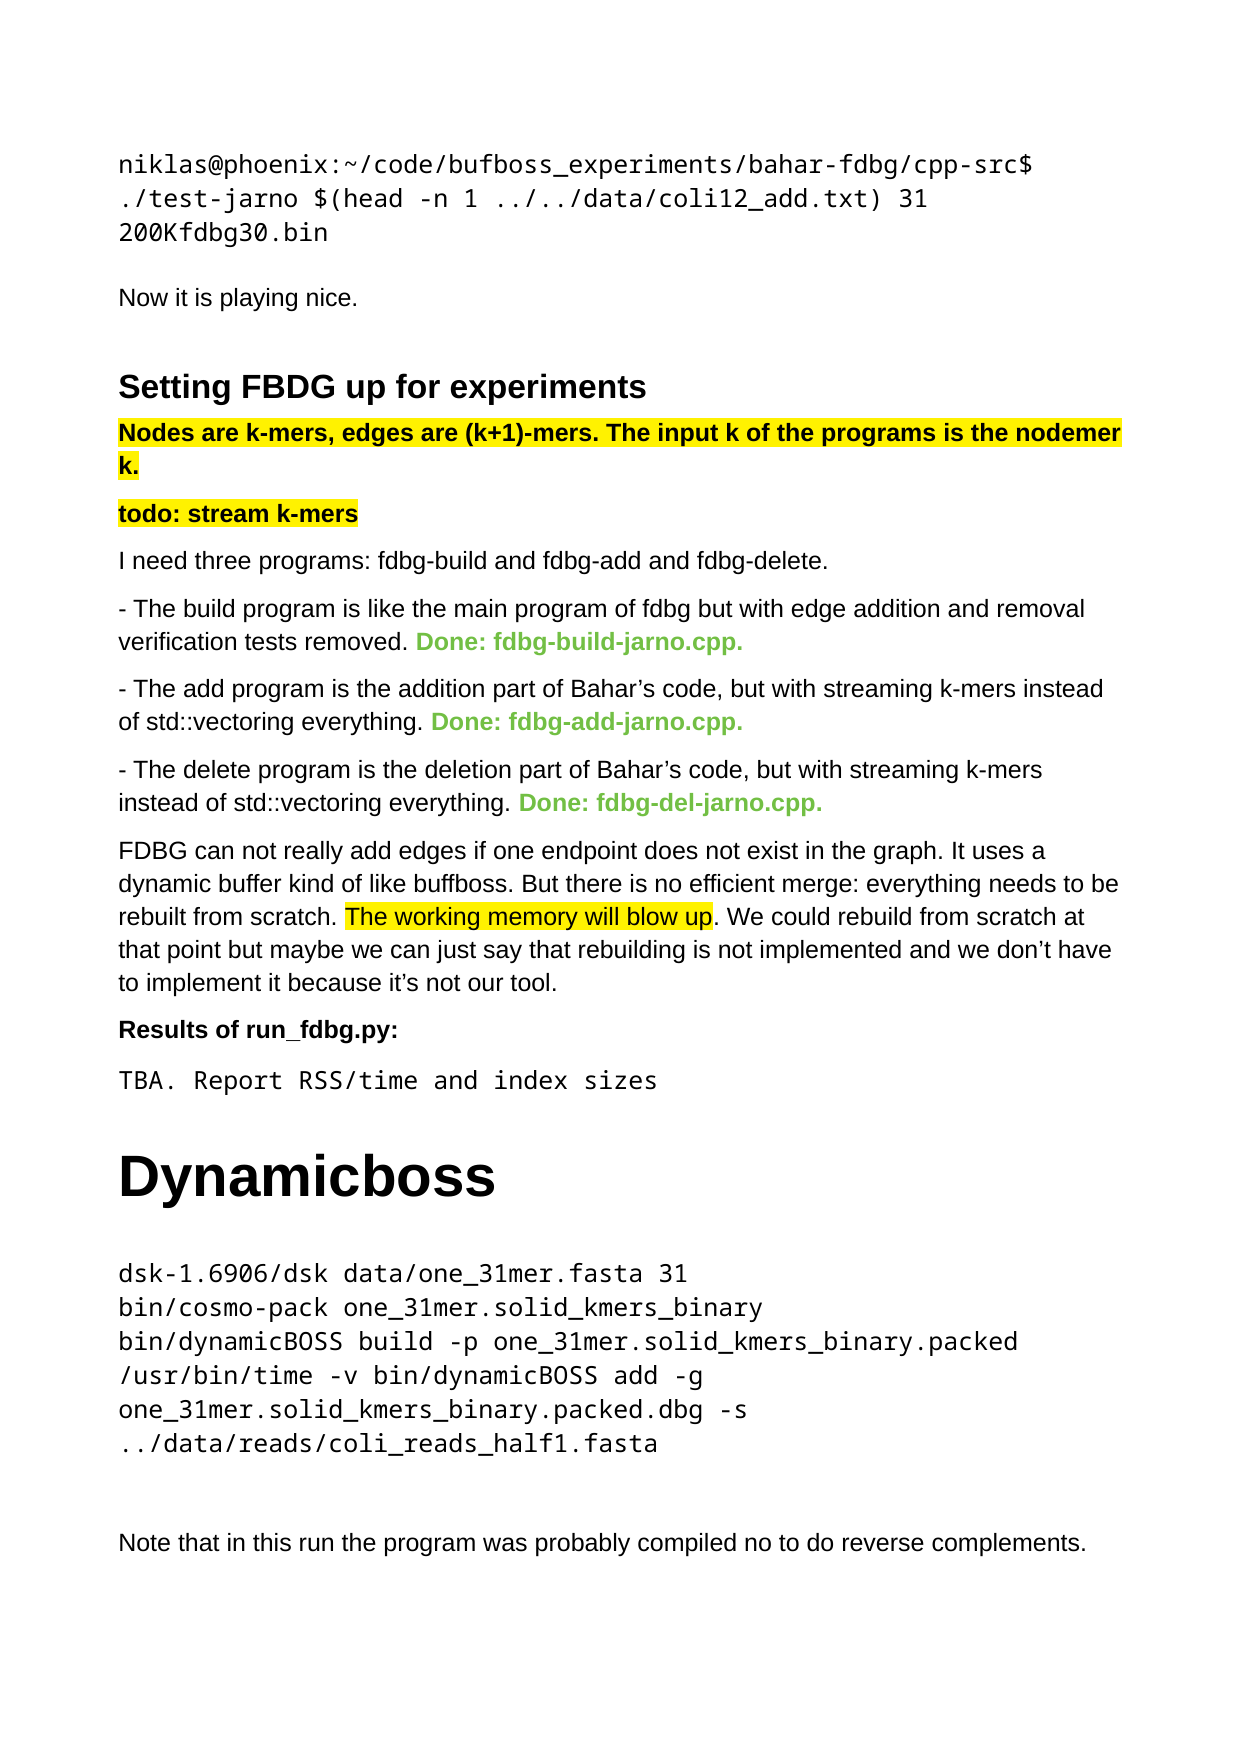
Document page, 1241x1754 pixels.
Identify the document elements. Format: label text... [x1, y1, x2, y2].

text Now it is playing nice. [118, 283, 1122, 312]
text bin/dynamicBOSS build -p one_31mer.solid_kmers_binary.packed [118, 1323, 1122, 1357]
text bin/cosmo-pack one_31mer.solid_kmers_binary [118, 1289, 1122, 1323]
text I need three programs: fdbg-build and fdbg-add and fdbg-delete. [118, 546, 1122, 575]
text - The add program is the addition part of Bahar’s code, but with streaming k-mers instead of std::vectoring everything. Done: fdbg-add-jarno.cpp. [118, 674, 1122, 736]
text Note that in this run the program was probably compiled no to do reverse complements. [118, 1528, 1122, 1557]
subtitle Setting FBDG up for experiments [118, 367, 1122, 405]
text /usr/bin/time -v bin/dynamicBOSS add -g one_31mer.solid_kmers_binary.packed.dbg -s ../data/reads/coli_reads_half1.fasta [118, 1357, 1122, 1460]
text Nodes are k-mers, edges are (k+1)-mers. The input k of the programs is the nodemer k. [118, 418, 1122, 480]
text niklas@phoenix:~/code/bufboss_experiments/bahar-fdbg/cpp-src$ ./test-jarno $(head -n 1 ../../data/coli12_add.txt) 31 200Kfdbg30.bin [118, 147, 1122, 249]
text Results of run_fdbg.py: [118, 1015, 1122, 1044]
text TBA. Report RSS/time and index sizes [118, 1063, 1122, 1097]
text FDBG can not really add edges if one endpoint does not exist in the graph. It uses a dynamic buffer kind of like buffboss. But there is no efficient merge: everything needs to be rebuilt from scratch. The working memory will blow up. We could rebuild from scratch at that point but maybe we can just say that rebuilding is not implemented and we don’t have to implement it because it’s not our tool. [118, 836, 1122, 996]
text - The delete program is the deletion part of Bahar’s code, but with streaming k-mers instead of std::vectoring everything. Done: fdbg-del-jarno.cpp. [118, 755, 1122, 817]
title Dynamicboss [118, 1142, 1122, 1209]
text dsk-1.6906/dsk data/one_31mer.fasta 31 [118, 1255, 1122, 1289]
text todo: stream k-mers [118, 498, 1122, 527]
text - The build program is like the main program of fdbg but with edge addition and removal verification tests removed. Done: fdbg-build-jarno.cpp. [118, 594, 1122, 656]
